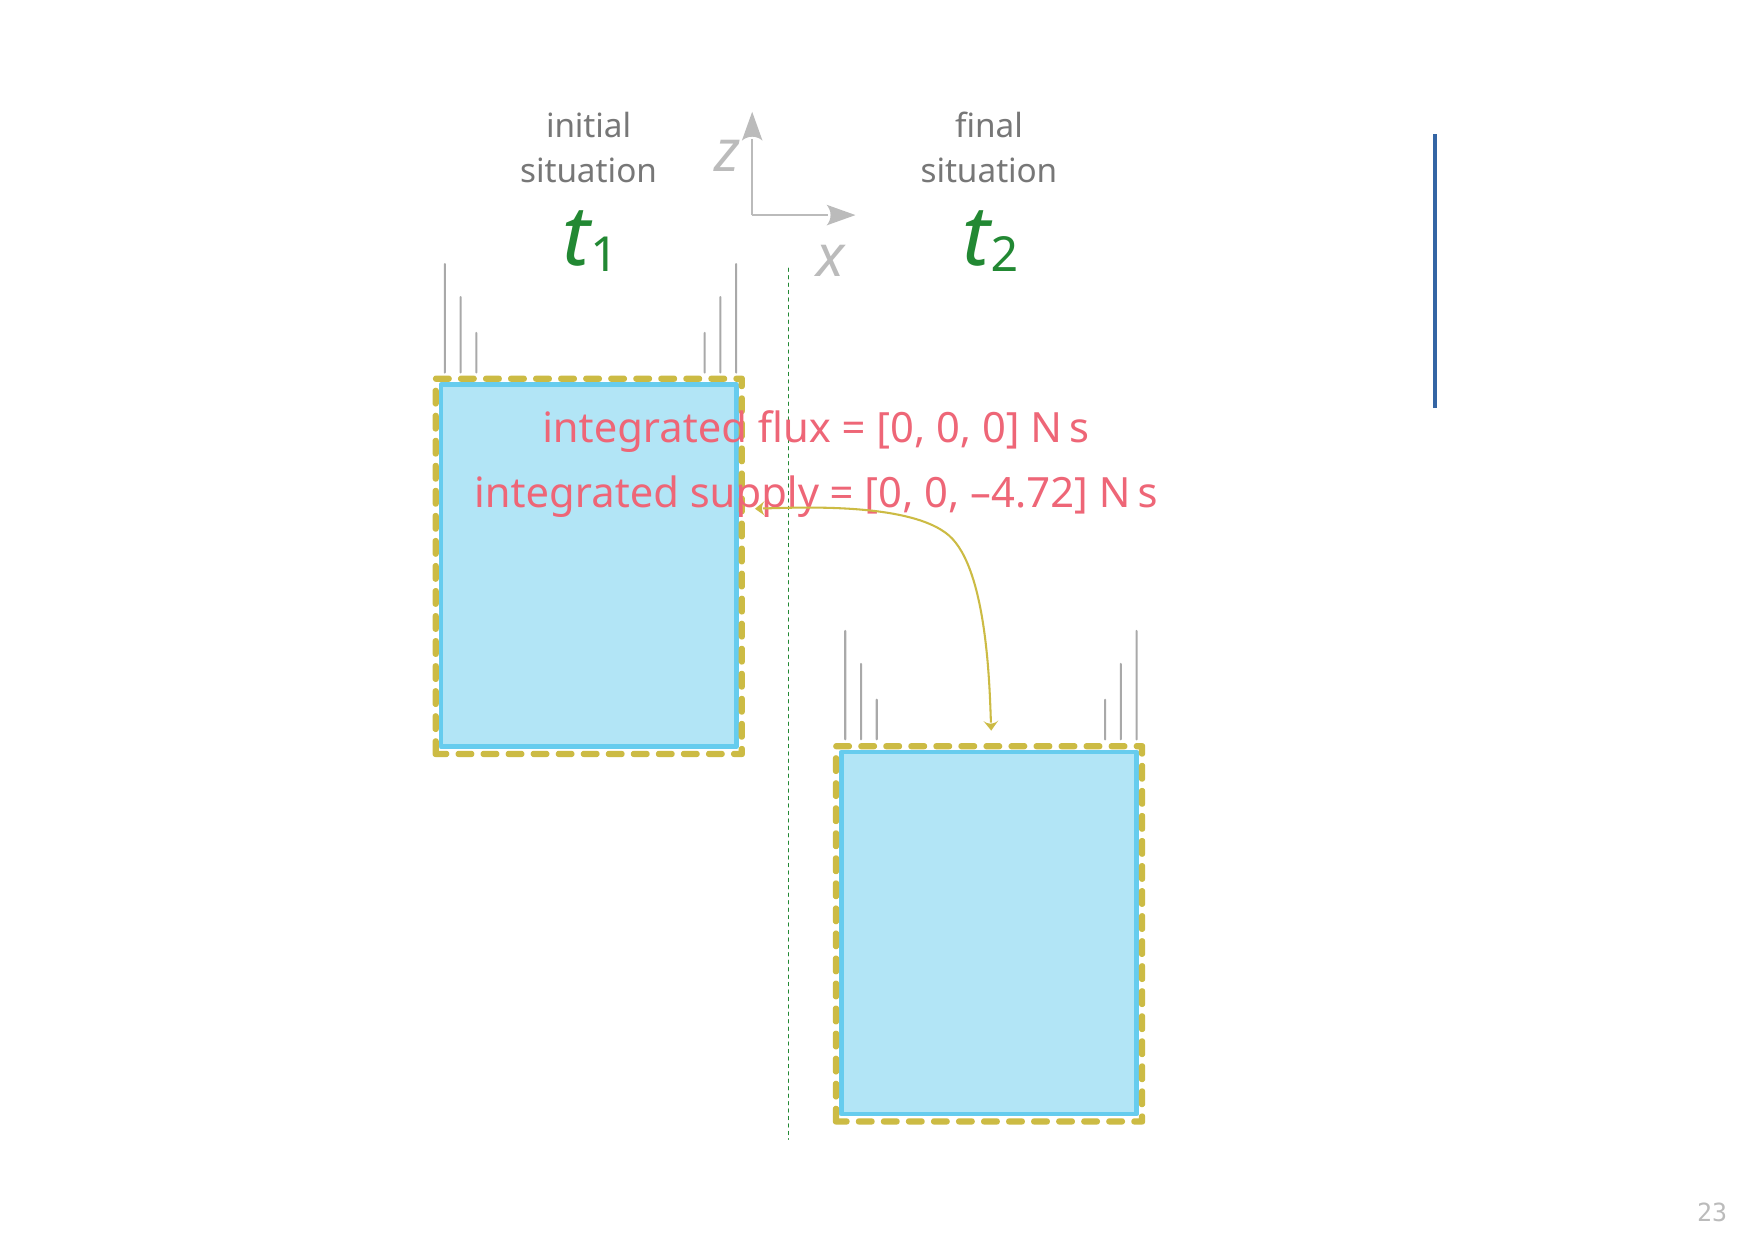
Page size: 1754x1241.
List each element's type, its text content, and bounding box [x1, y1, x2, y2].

text_box [832, 980, 840, 1000]
text_box [508, 375, 527, 382]
text_box [432, 688, 439, 708]
text_box [858, 743, 878, 750]
text_box [630, 750, 650, 758]
text_box z [699, 102, 755, 176]
text_box [708, 375, 728, 382]
text_box [832, 955, 840, 975]
text_box [432, 487, 439, 507]
text_box [832, 1080, 840, 1100]
text_box [1138, 1038, 1146, 1058]
text_box [432, 713, 439, 733]
text_box x [802, 206, 862, 281]
text_box [832, 1055, 840, 1075]
text_box [1108, 743, 1128, 750]
text_box final situation [909, 94, 1069, 176]
text_box [608, 375, 628, 382]
text_box [1138, 1063, 1146, 1083]
text_box [432, 738, 450, 758]
text_box [432, 663, 439, 682]
text_box [605, 750, 625, 758]
text_box [505, 750, 525, 758]
text_box [832, 1005, 840, 1025]
text_box [1133, 743, 1146, 757]
text_box [530, 750, 550, 758]
text_box [633, 375, 653, 382]
text_box [981, 1118, 1000, 1125]
text_box [1031, 1118, 1050, 1125]
text_box [733, 375, 745, 390]
text_box [432, 588, 439, 607]
text_box [738, 545, 745, 565]
text_box [1138, 812, 1146, 832]
text_box [880, 1118, 900, 1125]
text_box [738, 720, 745, 740]
text_box [738, 520, 745, 540]
text_box [1033, 743, 1053, 750]
text_box [832, 830, 840, 850]
text_box [905, 1118, 925, 1125]
text_box [658, 375, 678, 382]
text_box [483, 375, 502, 382]
text_box [1058, 743, 1078, 750]
text_box [930, 1118, 950, 1125]
text_box [1138, 988, 1146, 1008]
text_box [841, 752, 1137, 1115]
text_box [832, 805, 840, 825]
text_box [1138, 837, 1146, 857]
text_box [555, 750, 575, 758]
text_box [457, 375, 477, 382]
text_box [832, 755, 840, 775]
text_box t2 [948, 176, 1030, 267]
text_box [558, 375, 577, 382]
text_box [432, 537, 439, 557]
text_box [832, 780, 840, 800]
text_box [655, 750, 675, 758]
text_box [432, 412, 439, 432]
text_box [855, 1118, 875, 1125]
text_box [1138, 888, 1146, 907]
text_box [832, 1030, 840, 1050]
text_box [1138, 787, 1146, 807]
text_box [533, 375, 552, 382]
text_box [480, 750, 500, 758]
text_box [680, 750, 700, 758]
text_box [1138, 1088, 1146, 1108]
text_box [555, 495, 567, 504]
text_box [1138, 938, 1146, 957]
text_box [440, 384, 737, 747]
text_box [933, 743, 953, 750]
text_box [1131, 1113, 1146, 1125]
text_box [1106, 1118, 1126, 1125]
text_box t1 [547, 176, 630, 267]
text_box [738, 645, 745, 665]
text_box [738, 595, 745, 615]
text_box [908, 743, 928, 750]
text_box [738, 695, 745, 715]
text_box [1008, 743, 1028, 750]
text_box [832, 930, 840, 950]
text_box [432, 387, 439, 407]
text_box [716, 495, 728, 504]
text_box [597, 496, 607, 504]
text_box [832, 1105, 850, 1125]
text_box [1138, 762, 1146, 782]
text_box [883, 743, 903, 750]
text_box [983, 743, 1003, 750]
text_box [1138, 963, 1146, 983]
text_box [432, 613, 439, 632]
text_box [738, 570, 745, 590]
text_box [730, 745, 745, 758]
text_box [1138, 863, 1146, 882]
text_box [738, 670, 745, 690]
text_box [1083, 743, 1103, 750]
text_box [432, 512, 439, 532]
text_box [832, 880, 840, 900]
text_box [455, 750, 475, 758]
text_box [1056, 1118, 1075, 1125]
text_box [955, 1118, 975, 1125]
text_box [659, 495, 671, 504]
text_box [1138, 913, 1146, 932]
text_box [683, 375, 703, 382]
text_box [432, 638, 439, 657]
text_box [1138, 1013, 1146, 1033]
text_box [1006, 1118, 1025, 1125]
text_box [738, 620, 745, 640]
text_box [958, 743, 978, 750]
text_box initial situation [509, 94, 669, 176]
text_box [832, 855, 840, 875]
text_box [432, 562, 439, 582]
text_box [833, 743, 853, 750]
text_box [832, 905, 840, 925]
text_box [580, 750, 600, 758]
text_box [432, 375, 452, 382]
text_box [1081, 1118, 1101, 1125]
text_box integrated flux = [0, 0, 0] N s integrated supply = [0, 0, –4.72] N s [459, 390, 1150, 495]
text_box [583, 375, 603, 382]
text_box [432, 437, 439, 457]
text_box [705, 750, 725, 758]
text_box [432, 462, 439, 482]
